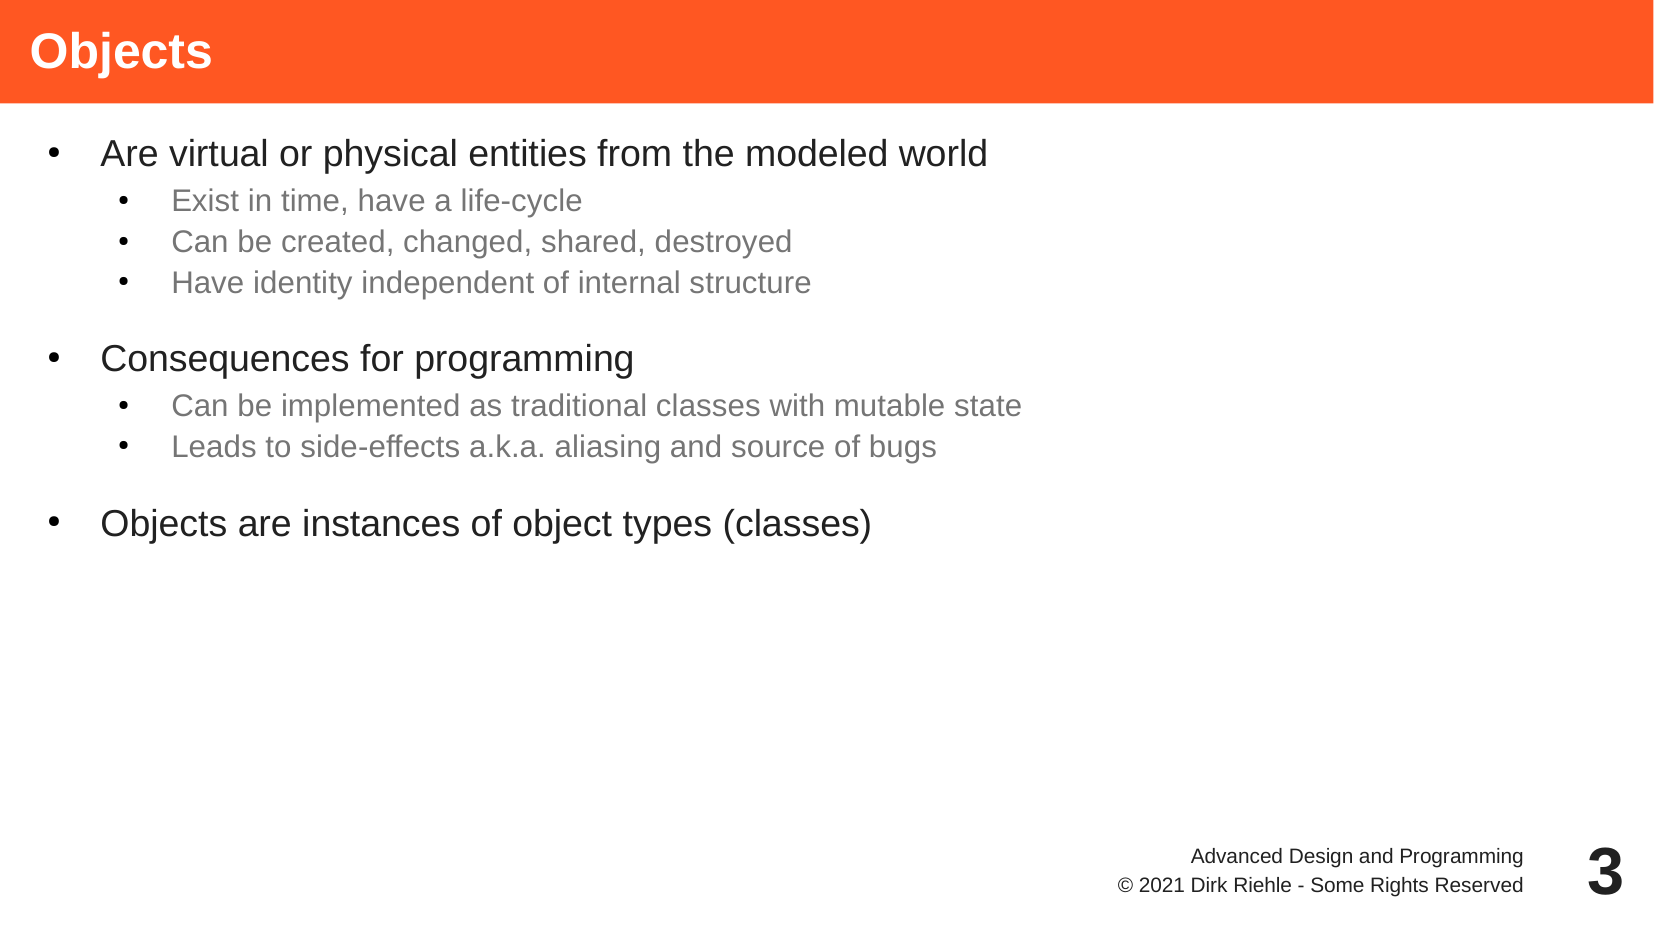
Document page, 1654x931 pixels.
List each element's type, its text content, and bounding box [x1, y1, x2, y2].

list Are virtual or physical entities from the modeled world Exist in time, have a life-cycle Can be created, changed, shared, destroyed Have identity independent of internal structure Consequences for programming Can be implemented as traditional classes with mutable state Leads to side-effects a.k.a. aliasing and source of bugs Objects are instances of object types (classes) [29, 132, 1625, 813]
title Objects [0, 0, 1654, 104]
